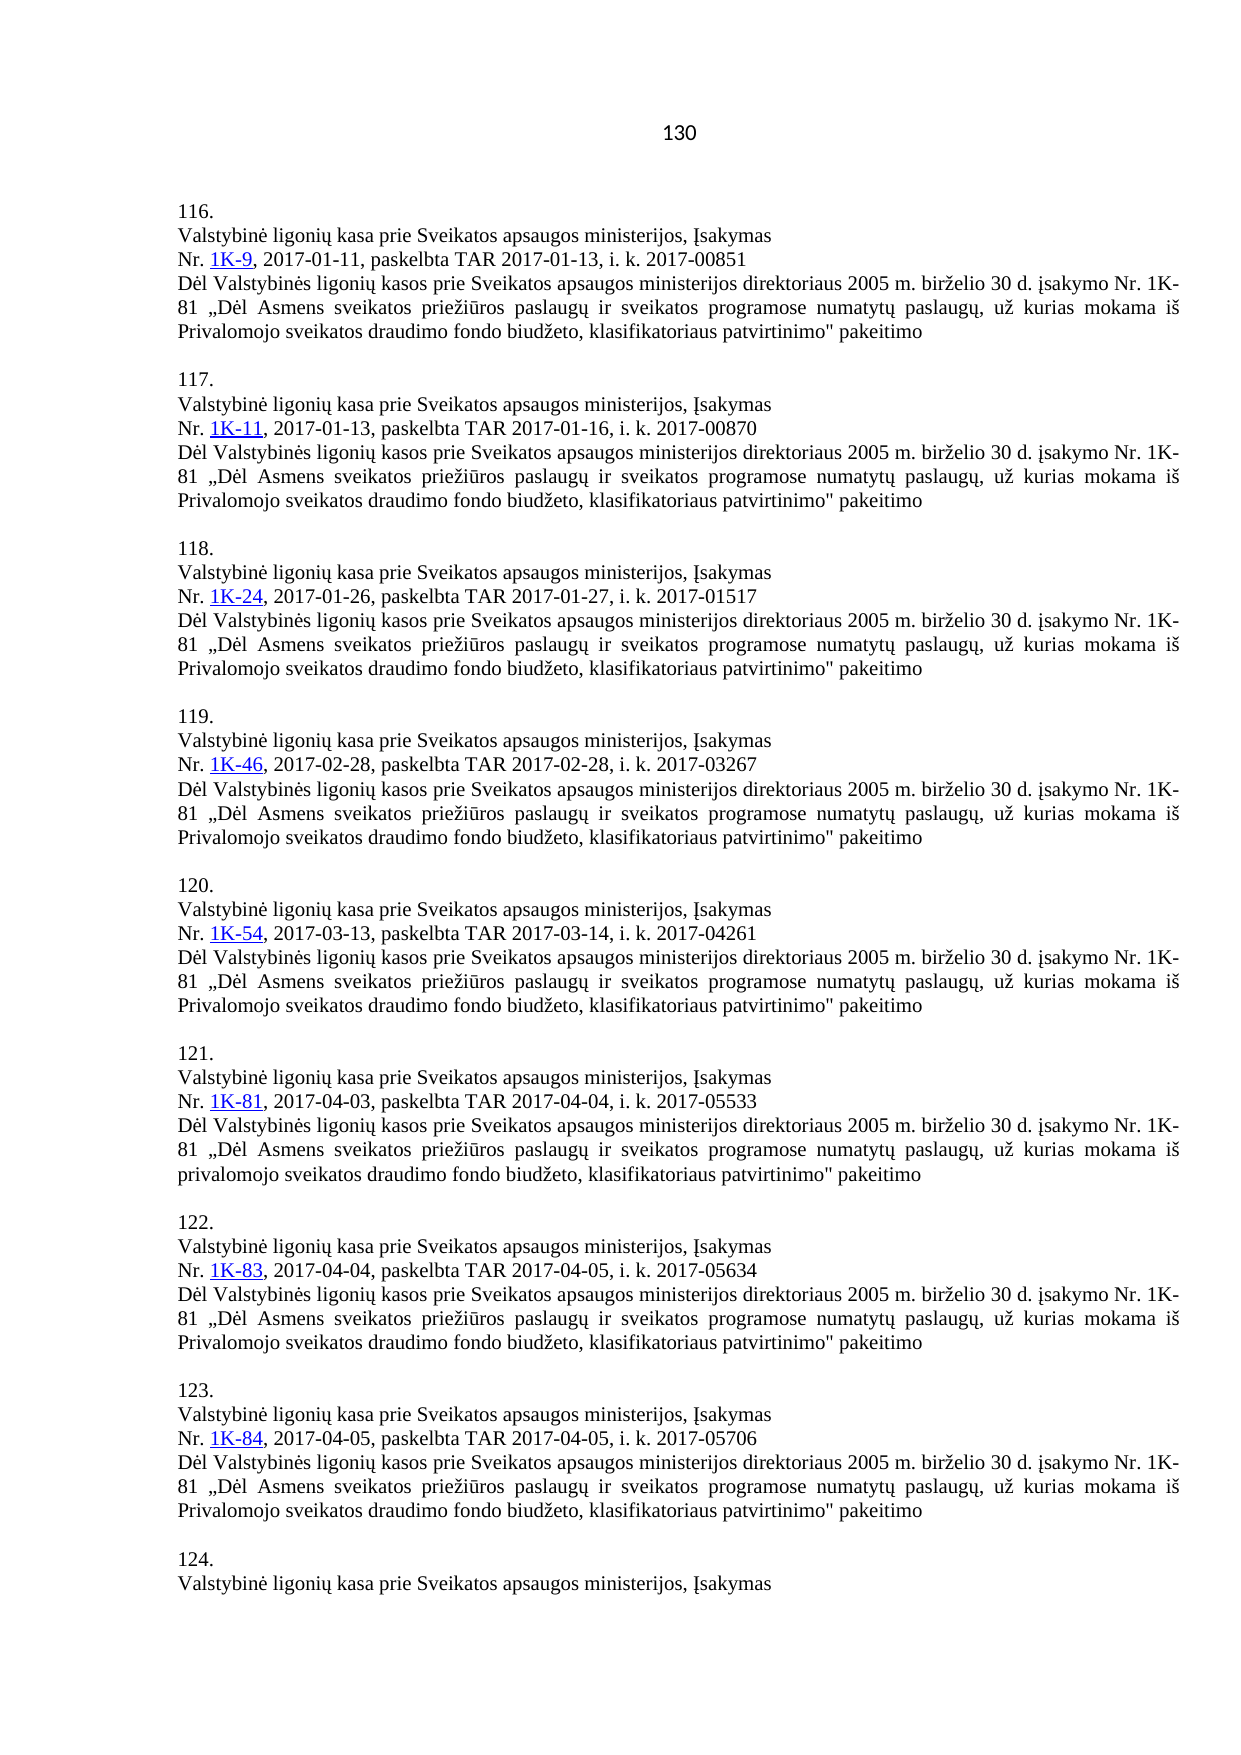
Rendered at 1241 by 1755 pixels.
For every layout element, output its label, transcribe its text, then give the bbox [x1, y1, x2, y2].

text Dėl Valstybinės ligonių kasos prie Sveikatos apsaugos ministerijos direktoriaus 2005 m. birželio 30 d. įsakymo Nr. 1K-81 „Dėl Asmens sveikatos priežiūros paslaugų ir sveikatos programose numatytų paslaugų, už kurias mokama iš Privalomojo sveikatos draudimo fondo biudžeto, klasifikatoriaus patvirtinimo" pakeitimo [177, 271, 1181, 343]
text 116. [177, 199, 1181, 223]
text 124. [177, 1546, 1181, 1571]
text Nr. 1K-83, 2017-04-04, paskelbta TAR 2017-04-05, i. k. 2017-05634 [177, 1258, 1181, 1282]
text Dėl Valstybinės ligonių kasos prie Sveikatos apsaugos ministerijos direktoriaus 2005 m. birželio 30 d. įsakymo Nr. 1K-81 „Dėl Asmens sveikatos priežiūros paslaugų ir sveikatos programose numatytų paslaugų, už kurias mokama iš privalomojo sveikatos draudimo fondo biudžeto, klasifikatoriaus patvirtinimo" pakeitimo [177, 1113, 1181, 1186]
text Valstybinė ligonių kasa prie Sveikatos apsaugos ministerijos, Įsakymas [177, 897, 1181, 921]
text Valstybinė ligonių kasa prie Sveikatos apsaugos ministerijos, Įsakymas [177, 1065, 1181, 1089]
text 118. [177, 536, 1181, 560]
text Valstybinė ligonių kasa prie Sveikatos apsaugos ministerijos, Įsakymas [177, 1571, 1181, 1594]
text 123. [177, 1378, 1181, 1402]
text 119. [177, 704, 1181, 728]
text Nr. 1K-81, 2017-04-03, paskelbta TAR 2017-04-04, i. k. 2017-05533 [177, 1089, 1181, 1113]
text Valstybinė ligonių kasa prie Sveikatos apsaugos ministerijos, Įsakymas [177, 1234, 1181, 1258]
text Nr. 1K-84, 2017-04-05, paskelbta TAR 2017-04-05, i. k. 2017-05706 [177, 1426, 1181, 1450]
text Valstybinė ligonių kasa prie Sveikatos apsaugos ministerijos, Įsakymas [177, 728, 1181, 752]
text Dėl Valstybinės ligonių kasos prie Sveikatos apsaugos ministerijos direktoriaus 2005 m. birželio 30 d. įsakymo Nr. 1K-81 „Dėl Asmens sveikatos priežiūros paslaugų ir sveikatos programose numatytų paslaugų, už kurias mokama iš Privalomojo sveikatos draudimo fondo biudžeto, klasifikatoriaus patvirtinimo" pakeitimo [177, 608, 1181, 680]
text Valstybinė ligonių kasa prie Sveikatos apsaugos ministerijos, Įsakymas [177, 391, 1181, 416]
text Dėl Valstybinės ligonių kasos prie Sveikatos apsaugos ministerijos direktoriaus 2005 m. birželio 30 d. įsakymo Nr. 1K-81 „Dėl Asmens sveikatos priežiūros paslaugų ir sveikatos programose numatytų paslaugų, už kurias mokama iš Privalomojo sveikatos draudimo fondo biudžeto, klasifikatoriaus patvirtinimo" pakeitimo [177, 945, 1181, 1017]
text Valstybinė ligonių kasa prie Sveikatos apsaugos ministerijos, Įsakymas [177, 1402, 1181, 1426]
text 117. [177, 367, 1181, 391]
text Nr. 1K-11, 2017-01-13, paskelbta TAR 2017-01-16, i. k. 2017-00870 [177, 416, 1181, 439]
text Nr. 1K-54, 2017-03-13, paskelbta TAR 2017-03-14, i. k. 2017-04261 [177, 921, 1181, 945]
text 120. [177, 873, 1181, 897]
text Dėl Valstybinės ligonių kasos prie Sveikatos apsaugos ministerijos direktoriaus 2005 m. birželio 30 d. įsakymo Nr. 1K-81 „Dėl Asmens sveikatos priežiūros paslaugų ir sveikatos programose numatytų paslaugų, už kurias mokama iš Privalomojo sveikatos draudimo fondo biudžeto, klasifikatoriaus patvirtinimo" pakeitimo [177, 776, 1181, 849]
text Nr. 1K-46, 2017-02-28, paskelbta TAR 2017-02-28, i. k. 2017-03267 [177, 752, 1181, 776]
text Dėl Valstybinės ligonių kasos prie Sveikatos apsaugos ministerijos direktoriaus 2005 m. birželio 30 d. įsakymo Nr. 1K-81 „Dėl Asmens sveikatos priežiūros paslaugų ir sveikatos programose numatytų paslaugų, už kurias mokama iš Privalomojo sveikatos draudimo fondo biudžeto, klasifikatoriaus patvirtinimo" pakeitimo [177, 1282, 1181, 1354]
text Dėl Valstybinės ligonių kasos prie Sveikatos apsaugos ministerijos direktoriaus 2005 m. birželio 30 d. įsakymo Nr. 1K-81 „Dėl Asmens sveikatos priežiūros paslaugų ir sveikatos programose numatytų paslaugų, už kurias mokama iš Privalomojo sveikatos draudimo fondo biudžeto, klasifikatoriaus patvirtinimo" pakeitimo [177, 439, 1181, 512]
text Nr. 1K-24, 2017-01-26, paskelbta TAR 2017-01-27, i. k. 2017-01517 [177, 584, 1181, 608]
text Nr. 1K-9, 2017-01-11, paskelbta TAR 2017-01-13, i. k. 2017-00851 [177, 247, 1181, 271]
text 122. [177, 1209, 1181, 1234]
text Valstybinė ligonių kasa prie Sveikatos apsaugos ministerijos, Įsakymas [177, 560, 1181, 584]
text Valstybinė ligonių kasa prie Sveikatos apsaugos ministerijos, Įsakymas [177, 223, 1181, 247]
text 121. [177, 1041, 1181, 1065]
text Dėl Valstybinės ligonių kasos prie Sveikatos apsaugos ministerijos direktoriaus 2005 m. birželio 30 d. įsakymo Nr. 1K-81 „Dėl Asmens sveikatos priežiūros paslaugų ir sveikatos programose numatytų paslaugų, už kurias mokama iš Privalomojo sveikatos draudimo fondo biudžeto, klasifikatoriaus patvirtinimo" pakeitimo [177, 1450, 1181, 1522]
